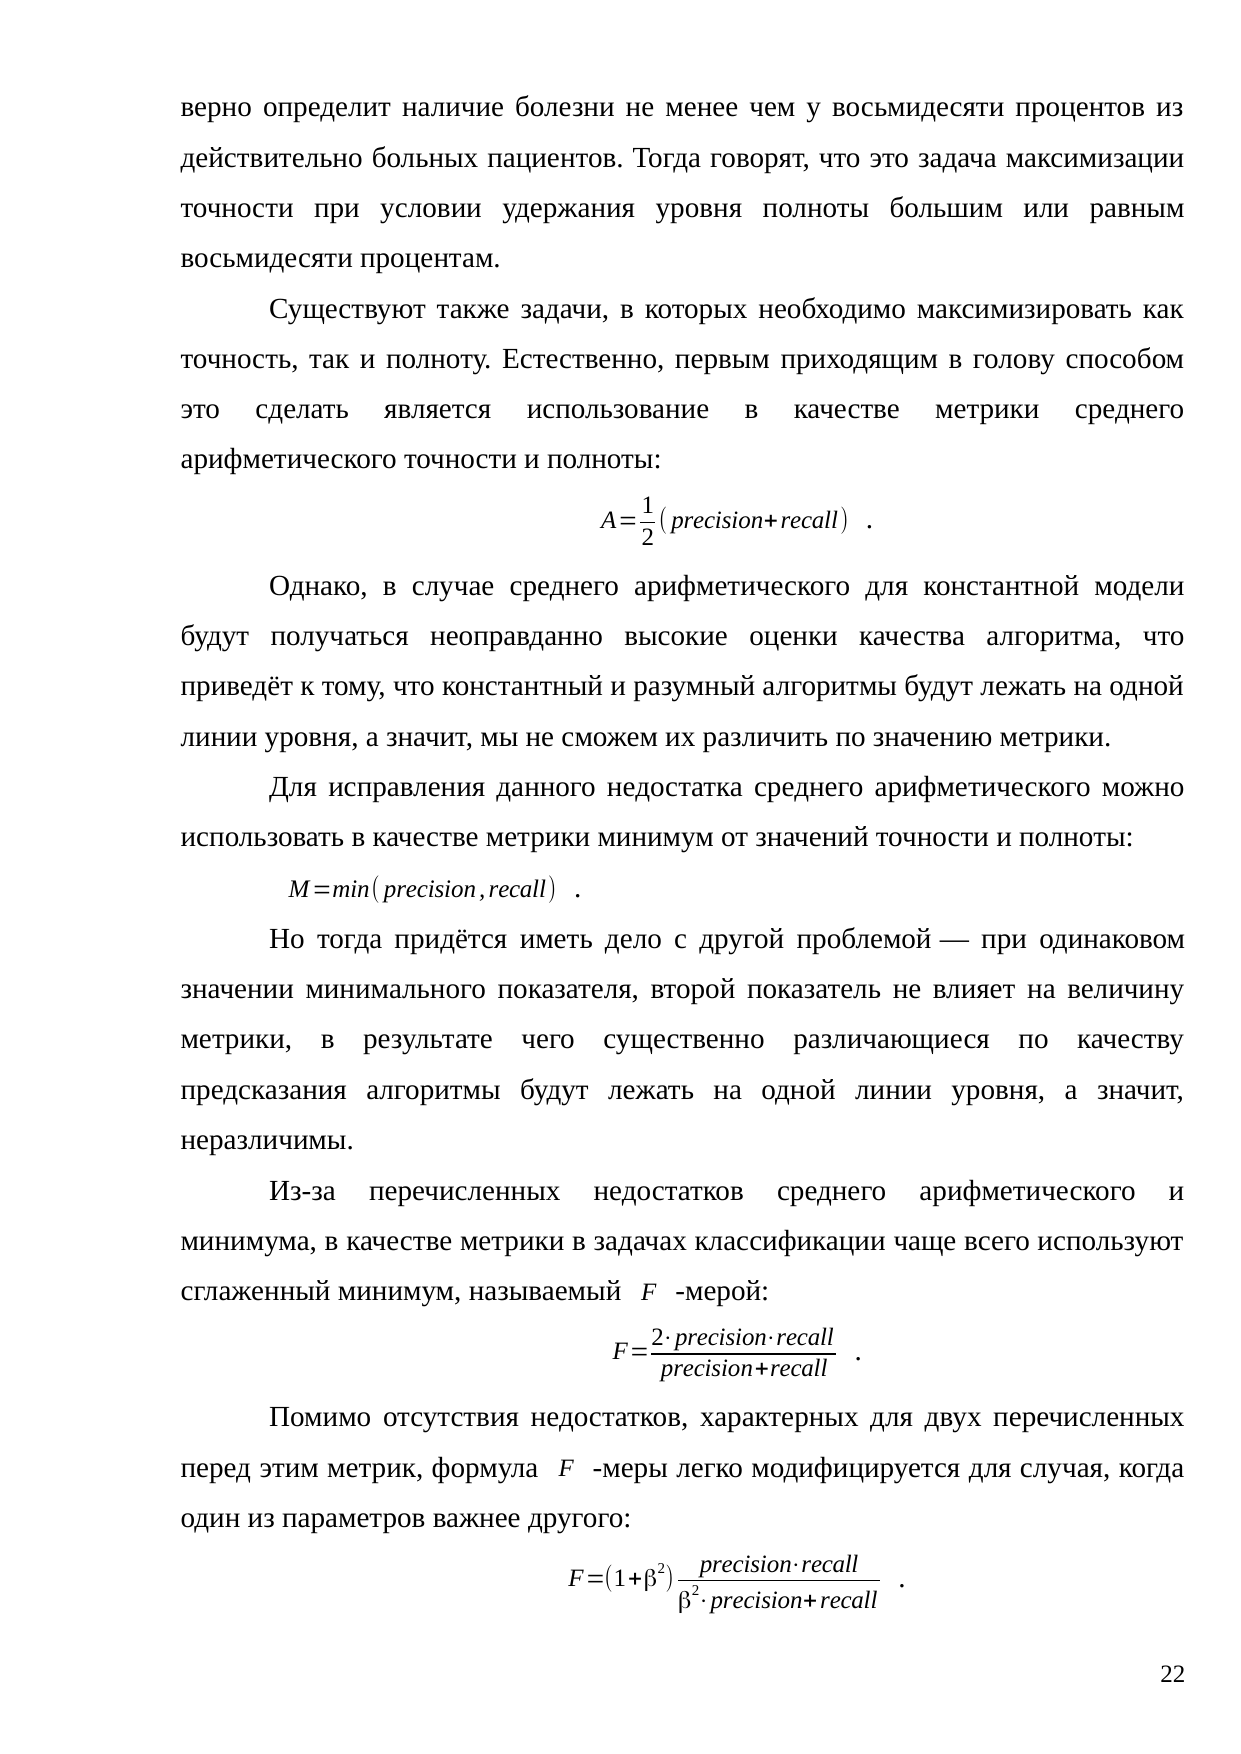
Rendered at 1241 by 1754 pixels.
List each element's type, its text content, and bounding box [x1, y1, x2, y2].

text . [180, 1323, 1185, 1383]
text верно определит наличие болезни не менее чем у восьмидесяти процентов из действительно больных пациентов. Тогда говорят, что это задача максимизации точности при условии удержания уровня полноты большим или равным восьмидесяти процентам. [180, 89, 1185, 274]
text Существуют также задачи, в которых необходимо максимизировать как точность, так и полноту. Естественно, первым приходящим в голову способом это сделать является использование в качестве метрики среднего арифметического точности и полноты: [180, 291, 1185, 475]
text Однако, в случае среднего арифметического для константной модели будут получаться неоправданно высокие оценки качества алгоритма, что приведёт к тому, что константный и разумный алгоритмы будут лежать на одной линии уровня, а значит, мы не сможем их различить по значению метрики. [180, 568, 1185, 752]
text Помимо отсутствия недостатков, характерных для двух перечисленных перед этим метрик, формула-меры легко модифицируется для случая, когда один из параметров важнее другого: [180, 1399, 1185, 1533]
text . [180, 492, 1185, 551]
text Для исправления данного недостатка среднего арифметического можно использовать в качестве метрики минимум от значений точности и полноты: [180, 769, 1185, 853]
text Но тогда придётся иметь дело с другой проблемой — при одинаковом значении минимального показателя, второй показатель не влияет на величину метрики, в результате чего существенно различающиеся по качеству предсказания алгоритмы будут лежать на одной линии уровня, а значит, неразличимы. [180, 921, 1185, 1156]
text . [180, 1550, 1185, 1614]
text . [180, 870, 1185, 904]
text Из-за перечисленных недостатков среднего арифметического и минимума, в качестве метрики в задачах классификации чаще всего используют сглаженный минимум, называемый-мерой: [180, 1173, 1185, 1307]
